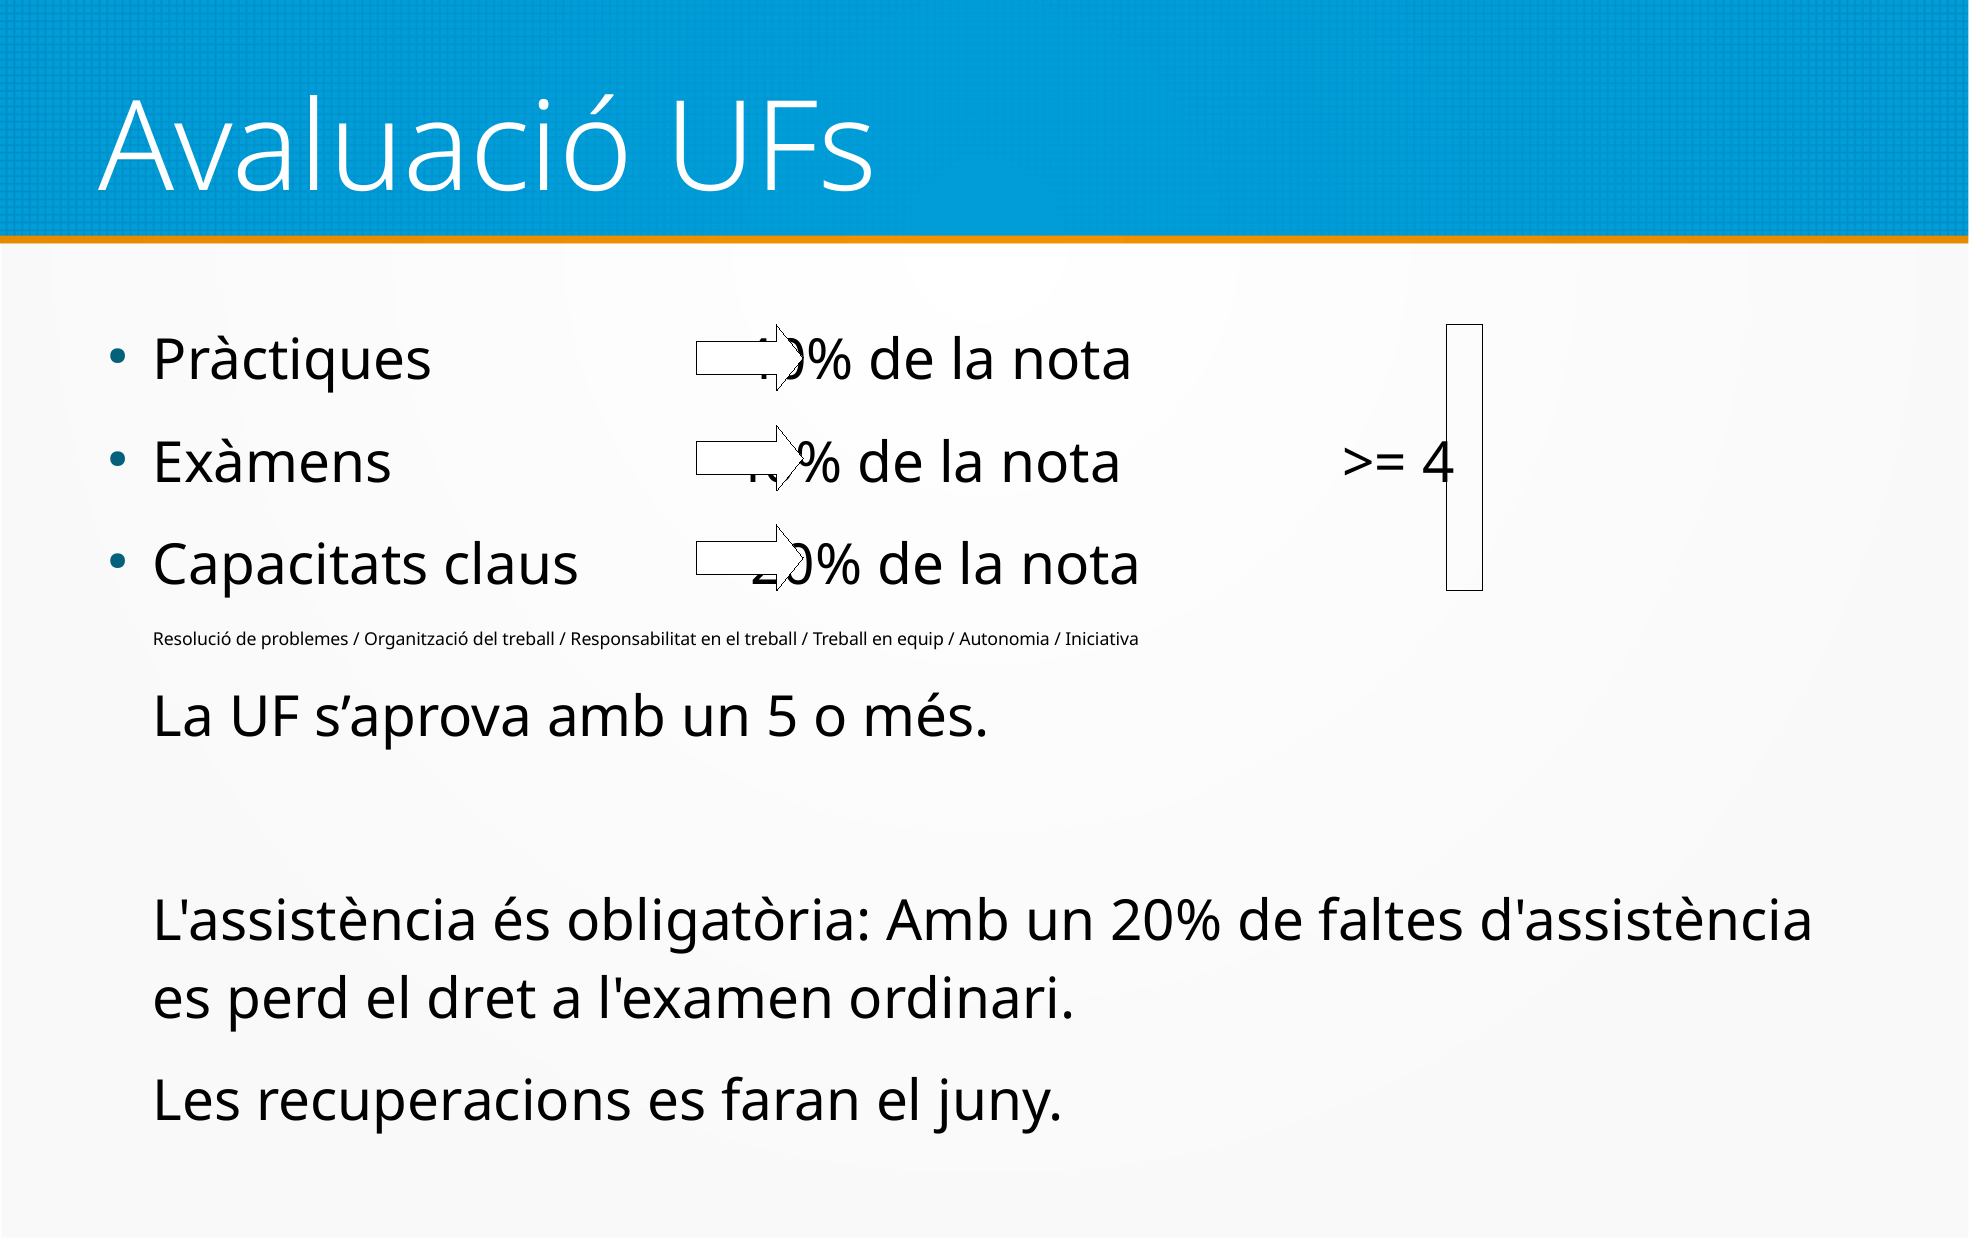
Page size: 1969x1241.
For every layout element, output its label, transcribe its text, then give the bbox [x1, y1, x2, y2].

picture [0, 236, 1969, 1241]
title Avaluació UFs [98, 19, 1870, 227]
text_box [696, 425, 804, 491]
text_box [696, 324, 804, 391]
list Pràctiques 40% de la nota Exàmens 40% de la nota >= 4 Capacitats claus 20% de la nota Resolució de problemes / Organització del treball / Responsabilitat en el treball / Treball en equip / Autonomia / Iniciativa La UF s’aprova amb un 5 o més. L'assistència és obligatòria: Amb un 20% de faltes d'assistència es perd el dret a l'examen ordinari. Les recuperacions es faran el juny. [92, 318, 1855, 1140]
text_box [696, 524, 804, 591]
